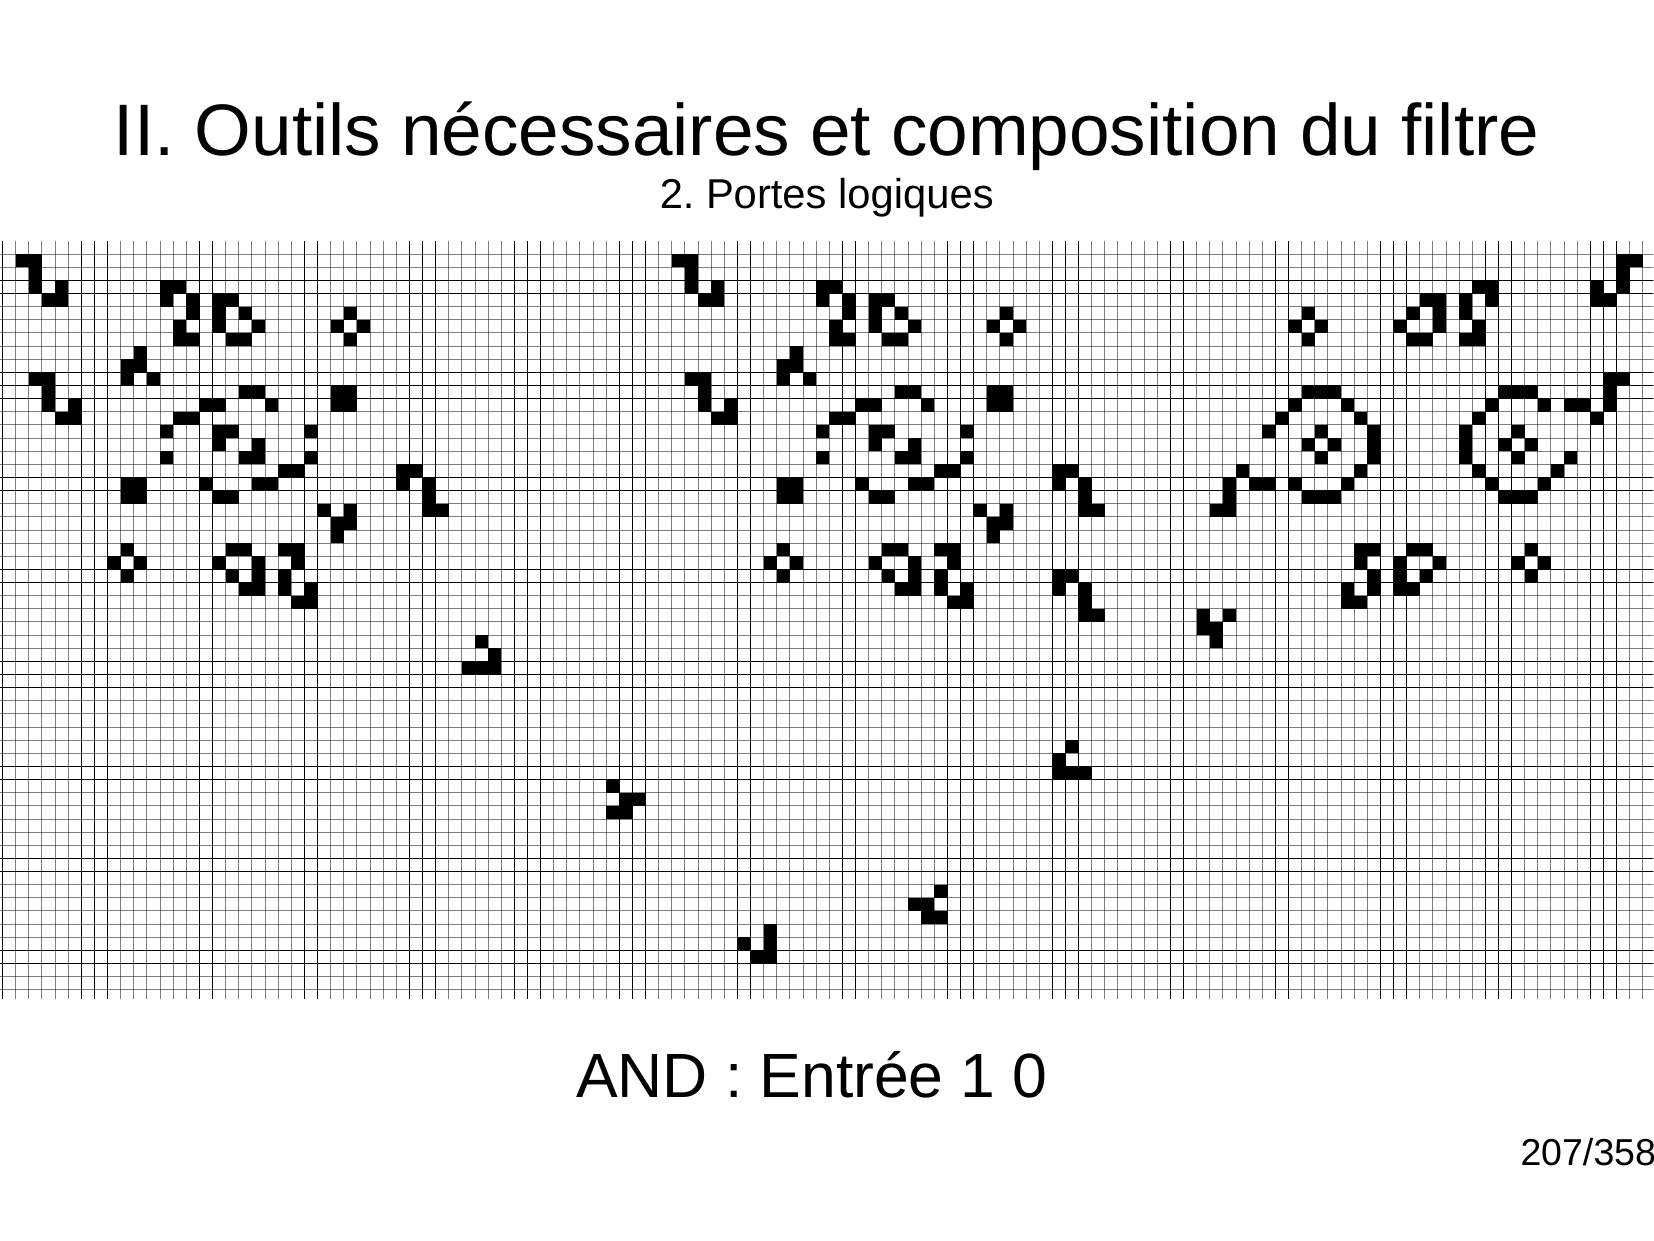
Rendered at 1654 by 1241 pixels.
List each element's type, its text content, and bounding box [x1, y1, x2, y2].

picture [0, 241, 1654, 999]
text_box <number>/358 [1505, 1124, 1654, 1182]
text_box AND : Entrée 1 0 [561, 1033, 1064, 1119]
title II. Outils nécessaires et composition du filtre 2. Portes logiques [82, 49, 1572, 257]
